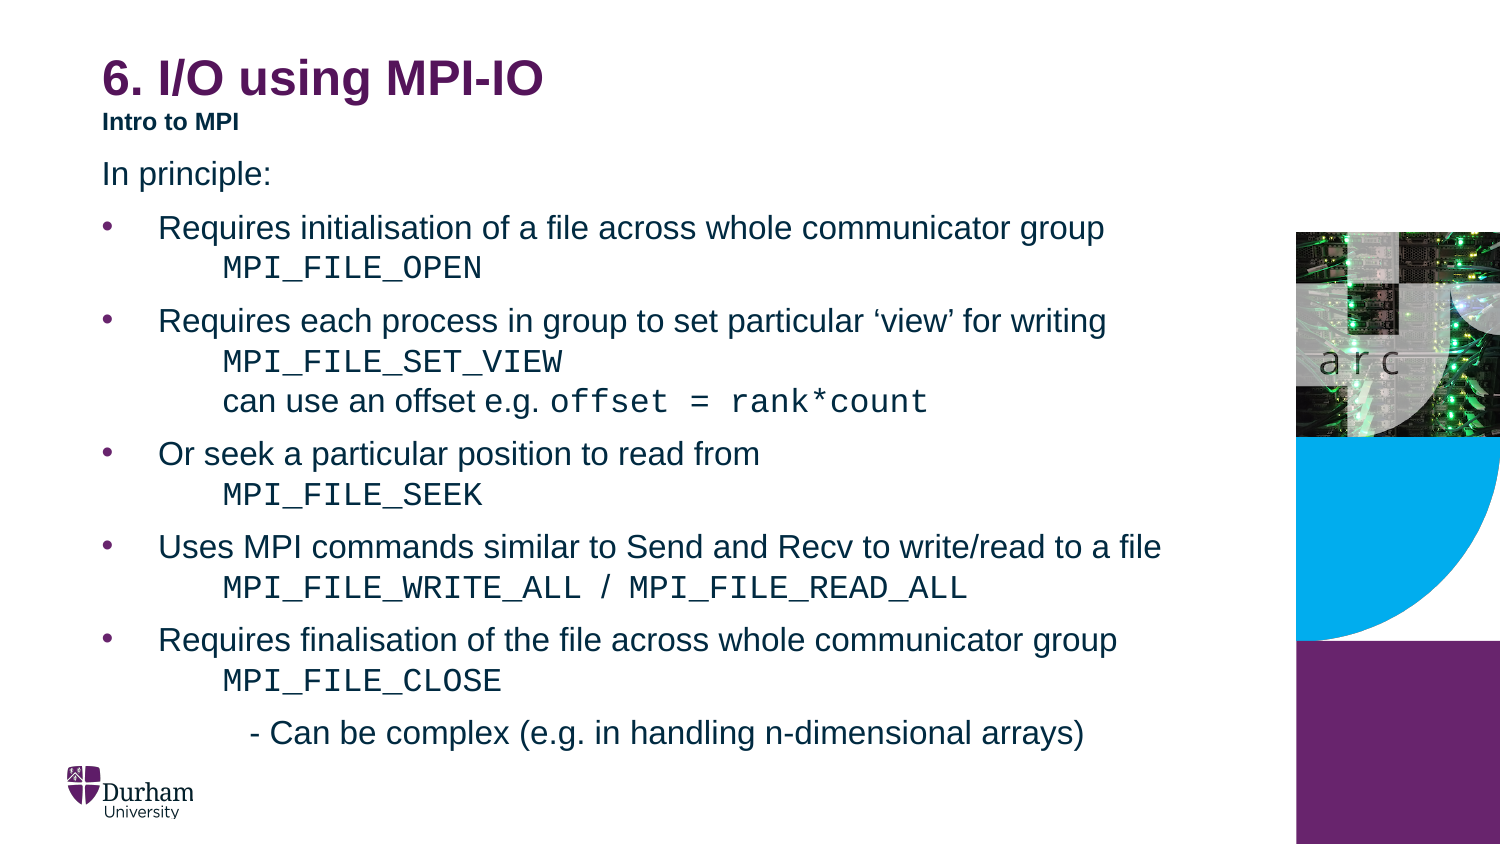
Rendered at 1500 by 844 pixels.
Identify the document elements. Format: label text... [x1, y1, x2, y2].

picture [1332, 467, 1500, 640]
text_box [1296, 640, 1500, 844]
title 6. I/O using MPI-IO Intro to MPI [101, 45, 1399, 187]
list In principle: Requires initialisation of a file across whole communicator group MPI_FILE_OPEN Requires each process in group to set particular ‘view’ for writing MPI_FILE_SET_VIEW can use an offset e.g. offset = rank*count Or seek a particular position to read from MPI_FILE_SEEK Uses MPI commands similar to Send and Recv to write/read to a file MPI_FILE_WRITE_ALL / MPI_FILE_READ_ALL Requires finalisation of the file across whole communicator group MPI_FILE_CLOSE - Can be complex (e.g. in handling n-dimensional arrays) [101, 152, 1285, 738]
picture [67, 766, 193, 819]
picture [1296, 232, 1500, 436]
